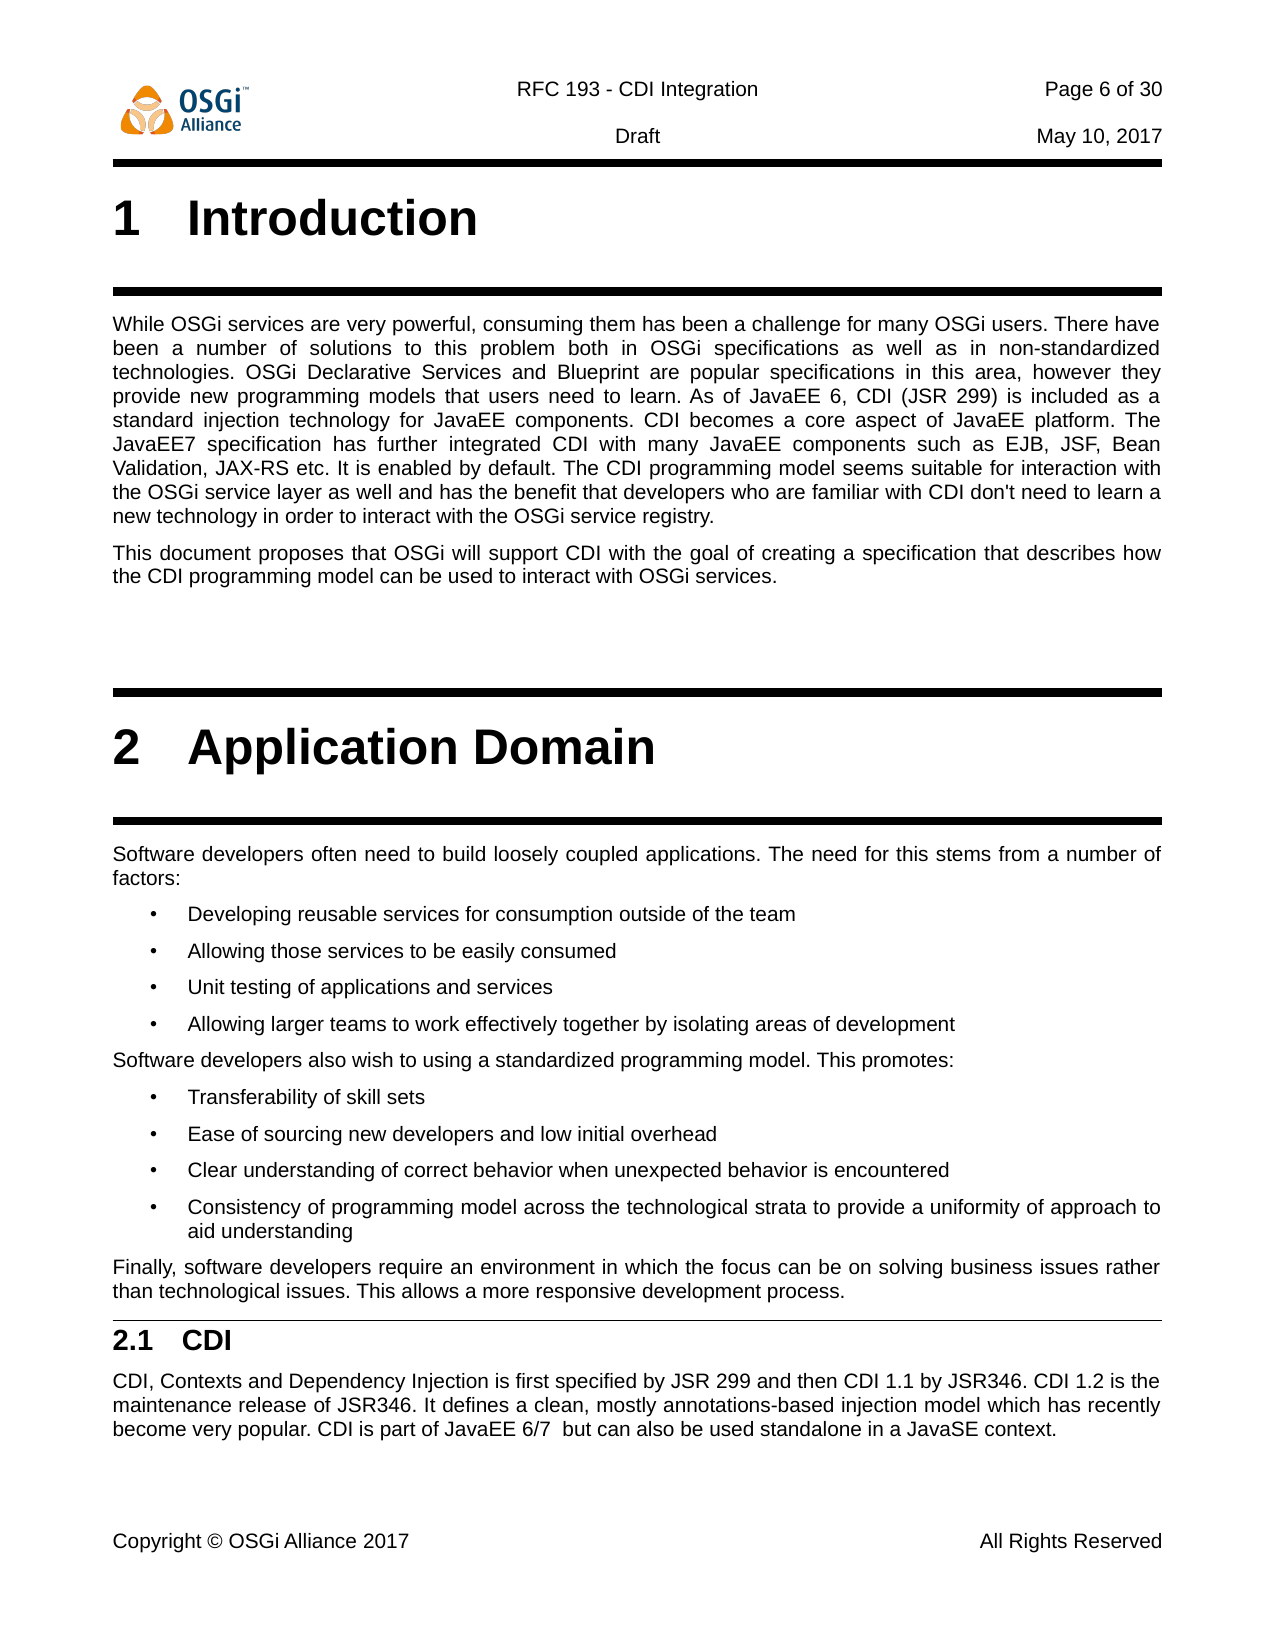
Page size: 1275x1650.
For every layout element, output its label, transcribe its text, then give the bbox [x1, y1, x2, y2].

text While OSGi services are very powerful, consuming them has been a challenge for many OSGi users. There have been a number of solutions to this problem both in OSGi specifications as well as in non-standardized technologies. OSGi Declarative Services and Blueprint are popular specifications in this area, however they provide new programming models that users need to learn. As of JavaEE 6, CDI (JSR 299) is included as a standard injection technology for JavaEE components. CDI becomes a core aspect of JavaEE platform. The JavaEE7 specification has further integrated CDI with many JavaEE components such as EJB, JSF, Bean Validation, JAX-RS etc. It is enabled by default. The CDI programming model seems suitable for interaction with the OSGi service layer as well and has the benefit that developers who are familiar with CDI don't need to learn a new technology in order to interact with the OSGi service registry. [112, 312, 1162, 528]
text Software developers also wish to using a standardized programming model. This promotes: [112, 1048, 1162, 1072]
list Ease of sourcing new developers and low initial overhead [150, 1121, 1162, 1145]
list Clear understanding of correct behavior when unexpected behavior is encountered [150, 1158, 1162, 1182]
text Finally, software developers require an environment in which the focus can be on solving business issues rather than technological issues. This allows a more responsive development process. [112, 1255, 1162, 1303]
text Software developers often need to build loosely coupled applications. The need for this stems from a number of factors: [112, 842, 1162, 889]
list Developing reusable services for consumption outside of the team [150, 902, 1162, 926]
list Transferability of skill sets [150, 1085, 1162, 1109]
list Allowing larger teams to work effectively together by isolating areas of development [150, 1012, 1162, 1036]
list Unit testing of applications and services [150, 975, 1162, 999]
subtitle CDI [112, 1321, 1162, 1356]
list Consistency of programming model across the technological strata to provide a uniformity of approach to aid understanding [150, 1194, 1162, 1242]
text CDI, Contexts and Dependency Injection is first specified by JSR 299 and then CDI 1.1 by JSR346. CDI 1.2 is the maintenance release of JSR346. It defines a clean, mostly annotations-based injection model which has recently become very popular. CDI is part of JavaEE 6/7 but can also be used standalone in a JavaSE context. [112, 1369, 1162, 1441]
list Allowing those services to be easily consumed [150, 939, 1162, 963]
subtitle Introduction [112, 160, 1162, 296]
subtitle Application Domain [112, 689, 1162, 825]
picture [113, 78, 257, 142]
text This document proposes that OSGi will support CDI with the goal of creating a specification that describes how the CDI programming model can be used to interact with OSGi services. [112, 540, 1162, 588]
